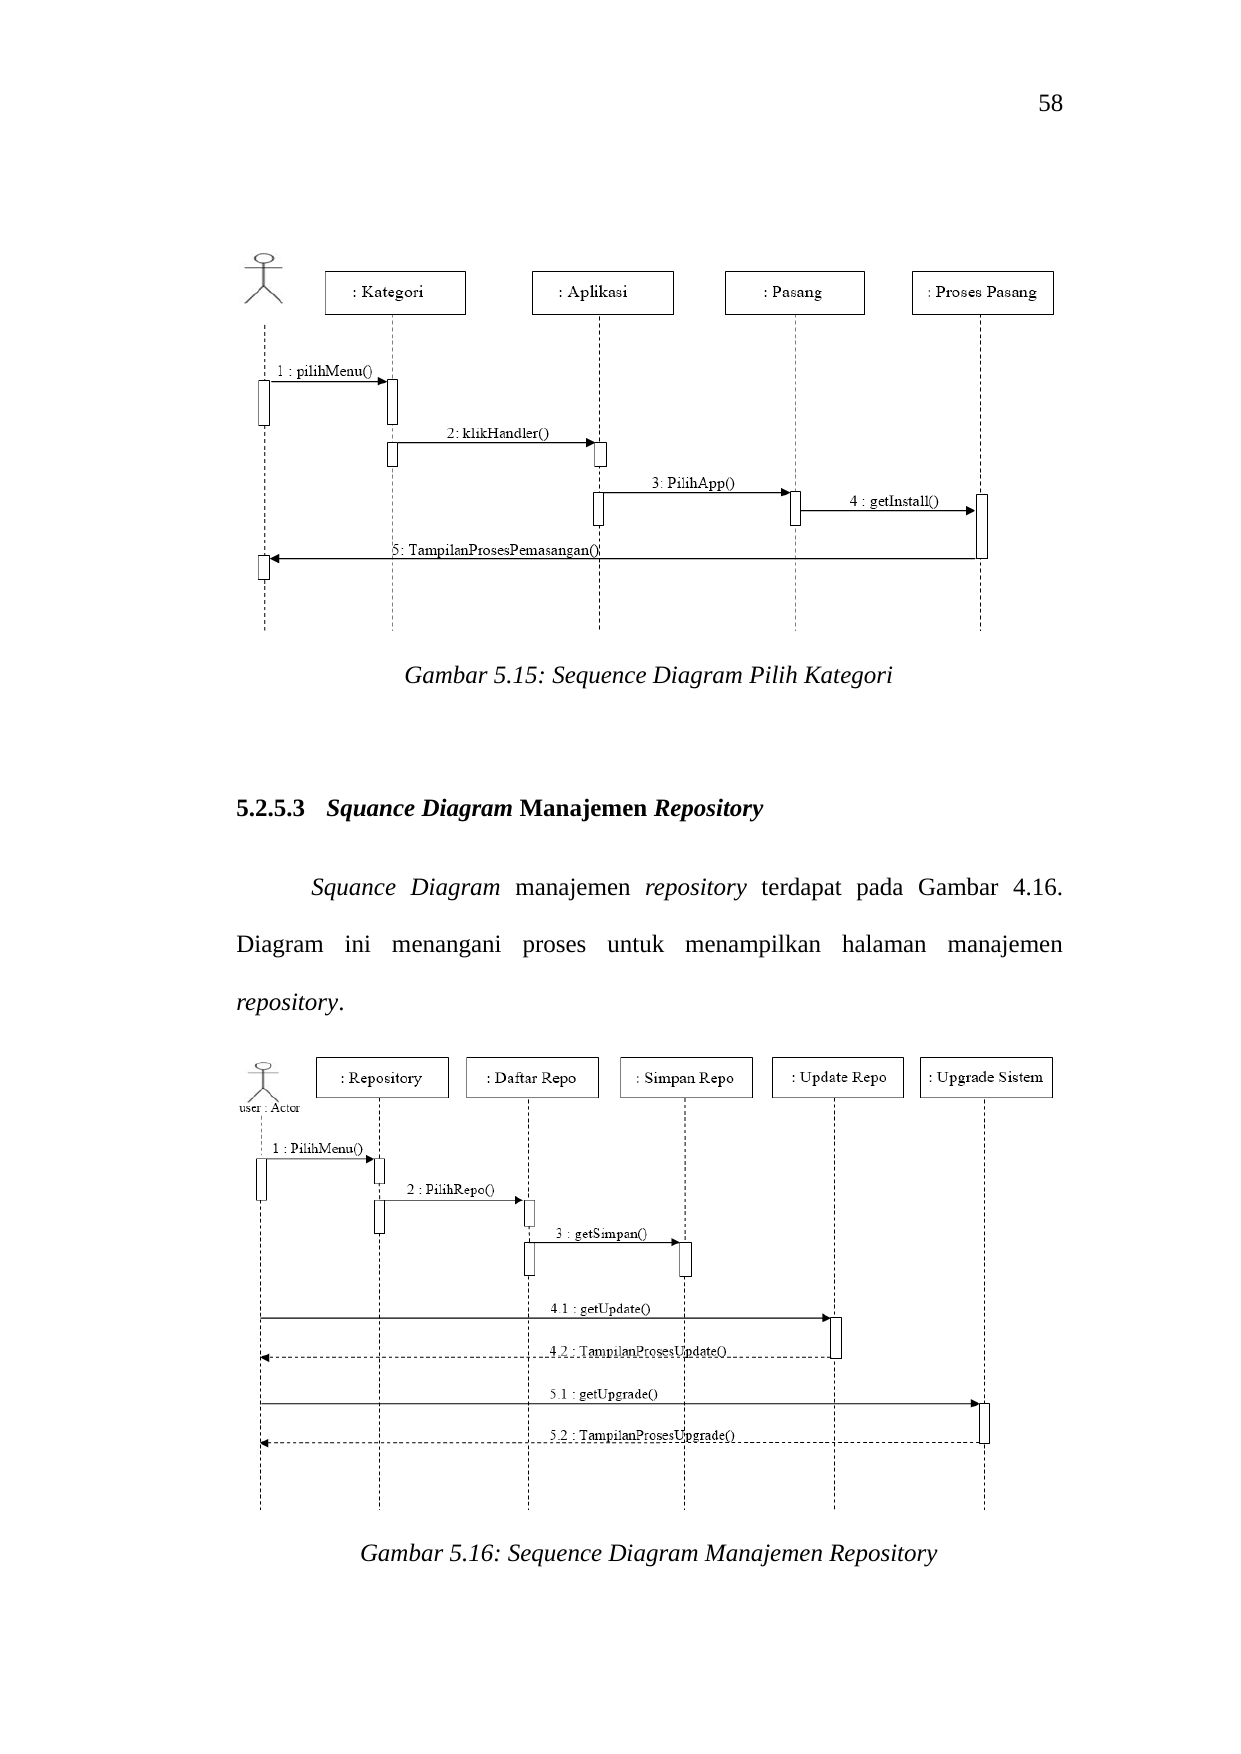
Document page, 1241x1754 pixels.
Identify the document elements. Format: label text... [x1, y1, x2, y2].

picture [236, 1055, 1063, 1510]
text [236, 1043, 1063, 1055]
text Squance Diagram manajemen repository terdapat pada Gambar 4.16. Diagram ini menangani proses untuk menampilkan halaman manajemen repository. [236, 872, 1063, 1016]
picture [236, 248, 1063, 631]
subtitle Squance Diagram Manajemen Repository [236, 793, 1063, 822]
text Gambar 5.15: Sequence Diagram Pilih Kategori [236, 631, 1063, 688]
text Gambar 5.16: Sequence Diagram Manajemen Repository [236, 1510, 1063, 1567]
